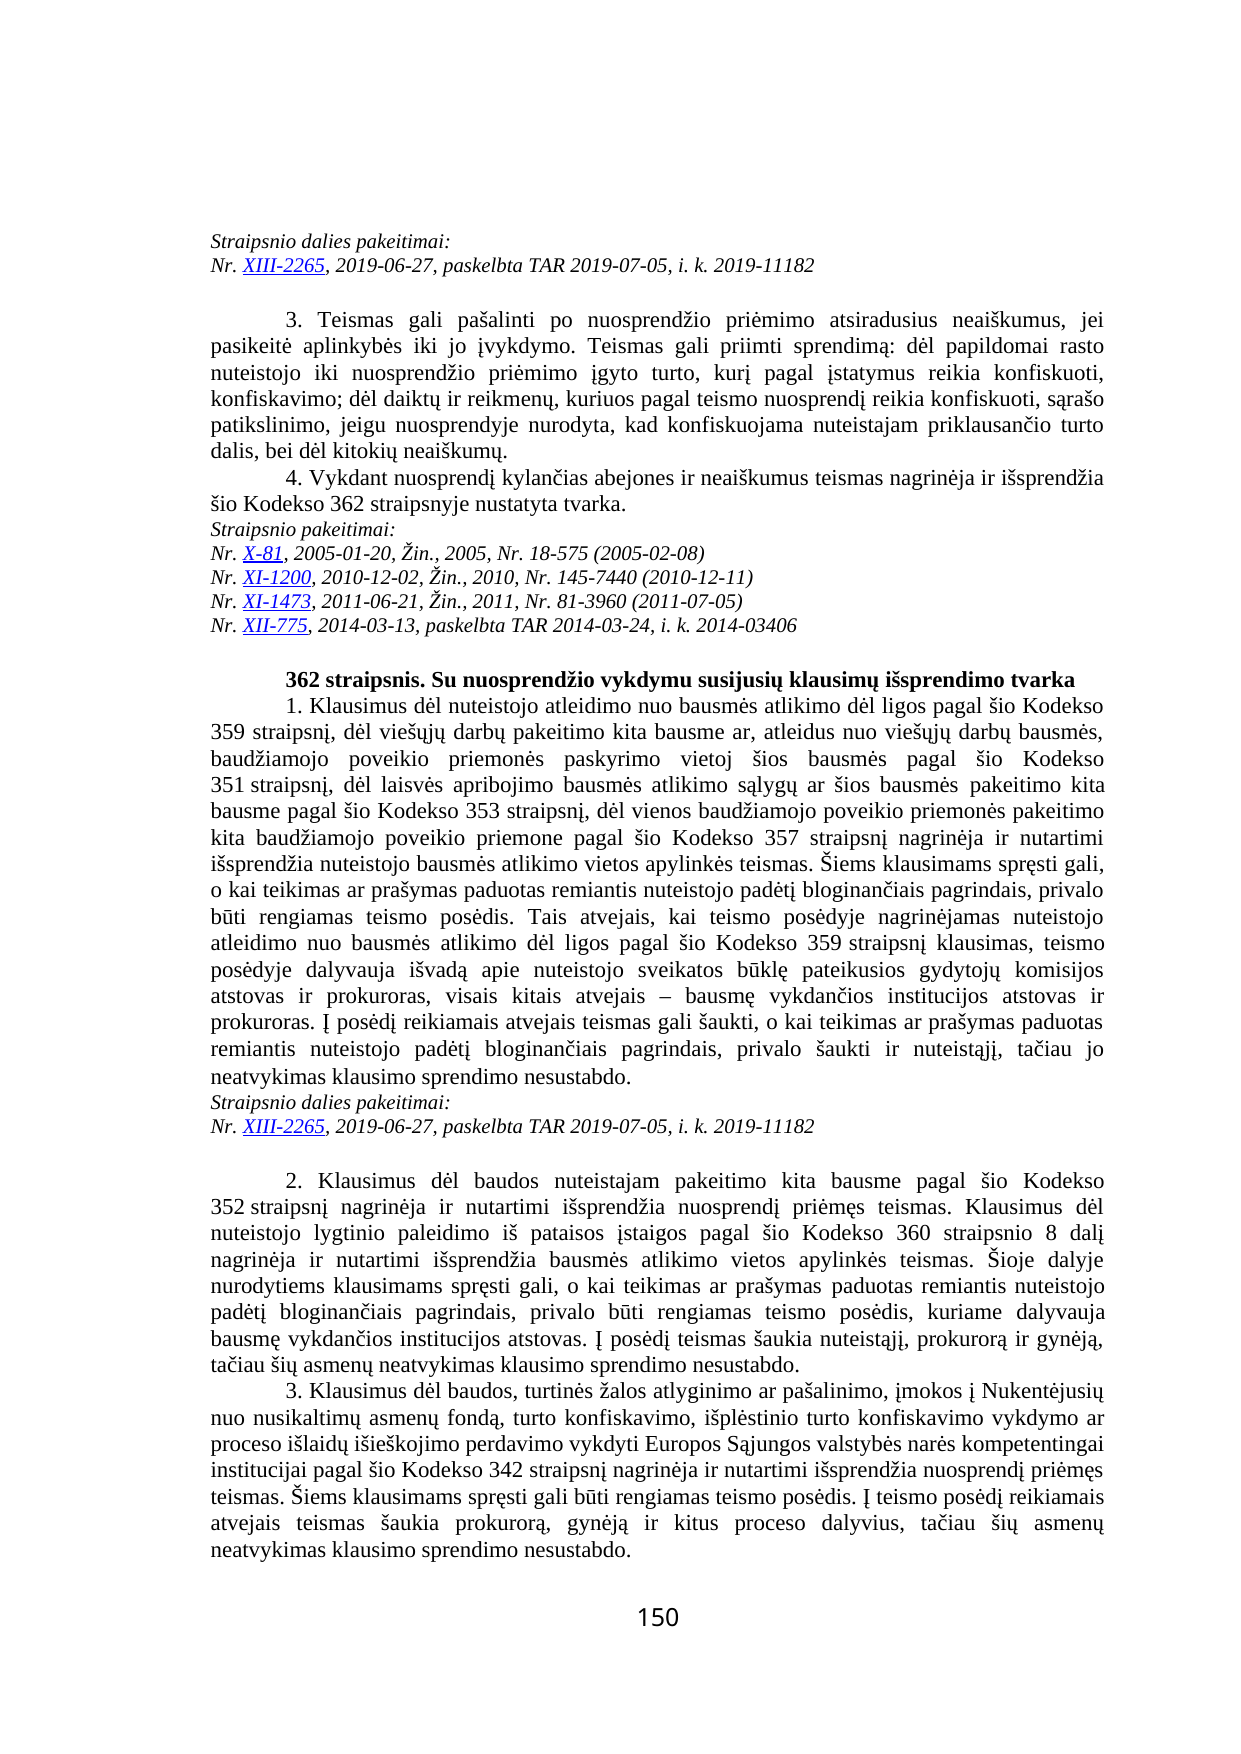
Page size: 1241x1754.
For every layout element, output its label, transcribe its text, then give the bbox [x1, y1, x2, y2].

text 362 straipsnis. Su nuosprendžio vykdymu susijusių klausimų išsprendimo tvarka [285, 666, 1105, 692]
text 3. Teismas gali pašalinti po nuosprendžio priėmimo atsiradusius neaiškumus, jei pasikeitė aplinkybės iki jo įvykdymo. Teismas gali priimti sprendimą: dėl papildomai rasto nuteistojo iki nuosprendžio priėmimo įgyto turto, kurį pagal įstatymus reikia konfiskuoti, konfiskavimo; dėl daiktų ir reikmenų, kuriuos pagal teismo nuosprendį reikia konfiskuoti, sąrašo patikslinimo, jeigu nuosprendyje nurodyta, kad konfiskuojama nuteistajam priklausančio turto dalis, bei dėl kitokių neaiškumų. [210, 306, 1105, 464]
text Nr. XI-1473, 2011-06-21, Žin., 2011, Nr. 81-3960 (2011-07-05) [210, 589, 1105, 613]
text Nr. XIII-2265, 2019-06-27, paskelbta TAR 2019-07-05, i. k. 2019-11182 [210, 253, 1105, 277]
text Nr. XI-1200, 2010-12-02, Žin., 2010, Nr. 145-7440 (2010-12-11) [210, 565, 1105, 589]
text Nr. X-81, 2005-01-20, Žin., 2005, Nr. 18-575 (2005-02-08) [210, 541, 1105, 565]
text 3. Klausimus dėl baudos, turtinės žalos atlyginimo ar pašalinimo, įmokos į Nukentėjusių nuo nusikaltimų asmenų fondą, turto konfiskavimo, išplėstinio turto konfiskavimo vykdymo ar proceso išlaidų išieškojimo perdavimo vykdyti Europos Sąjungos valstybės narės kompetentingai institucijai pagal šio Kodekso 342 straipsnį nagrinėja ir nutartimi išsprendžia nuosprendį priėmęs teismas. Šiems klausimams spręsti gali būti rengiamas teismo posėdis. Į teismo posėdį reikiamais atvejais teismas šaukia prokurorą, gynėją ir kitus proceso dalyvius, tačiau šių asmenų neatvykimas klausimo sprendimo nesustabdo. [210, 1377, 1105, 1562]
text 4. Vykdant nuosprendį kylančias abejones ir neaiškumus teismas nagrinėja ir išsprendžia šio Kodekso 362 straipsnyje nustatyta tvarka. [210, 464, 1105, 517]
text Nr. XIII-2265, 2019-06-27, paskelbta TAR 2019-07-05, i. k. 2019-11182 [210, 1114, 1105, 1138]
text Nr. XII-775, 2014-03-13, paskelbta TAR 2014-03-24, i. k. 2014-03406 [210, 613, 1105, 637]
text 1. Klausimus dėl nuteistojo atleidimo nuo bausmės atlikimo dėl ligos pagal šio Kodekso 359 straipsnį, dėl viešųjų darbų pakeitimo kita bausme ar, atleidus nuo viešųjų darbų bausmės, baudžiamojo poveikio priemonės paskyrimo vietoj šios bausmės pagal šio Kodekso 351 straipsnį, dėl laisvės apribojimo bausmės atlikimo sąlygų ar šios bausmės pakeitimo kita bausme pagal šio Kodekso 353 straipsnį, dėl vienos baudžiamojo poveikio priemonės pakeitimo kita baudžiamojo poveikio priemone pagal šio Kodekso 357 straipsnį nagrinėja ir nutartimi išsprendžia nuteistojo bausmės atlikimo vietos apylinkės teismas. Šiems klausimams spręsti gali, o kai teikimas ar prašymas paduotas remiantis nuteistojo padėtį bloginančiais pagrindais, privalo būti rengiamas teismo posėdis. Tais atvejais, kai teismo posėdyje nagrinėjamas nuteistojo atleidimo nuo bausmės atlikimo dėl ligos pagal šio Kodekso 359 straipsnį klausimas, teismo posėdyje dalyvauja išvadą apie nuteistojo sveikatos būklę pateikusios gydytojų komisijos atstovas ir prokuroras, visais kitais atvejais – bausmę vykdančios institucijos atstovas ir prokuroras. Į posėdį reikiamais atvejais teismas gali šaukti, o kai teikimas ar prašymas paduotas remiantis nuteistojo padėtį bloginančiais pagrindais, privalo šaukti ir nuteistąjį, tačiau jo neatvykimas klausimo sprendimo nesustabdo. [210, 692, 1105, 1090]
text Straipsnio dalies pakeitimai: [210, 1090, 1105, 1114]
text Straipsnio dalies pakeitimai: [210, 229, 1105, 253]
text Straipsnio pakeitimai: [210, 517, 1105, 541]
text 2. Klausimus dėl baudos nuteistajam pakeitimo kita bausme pagal šio Kodekso 352 straipsnį nagrinėja ir nutartimi išsprendžia nuosprendį priėmęs teismas. Klausimus dėl nuteistojo lygtinio paleidimo iš pataisos įstaigos pagal šio Kodekso 360 straipsnio 8 dalį nagrinėja ir nutartimi išsprendžia bausmės atlikimo vietos apylinkės teismas. Šioje dalyje nurodytiems klausimams spręsti gali, o kai teikimas ar prašymas paduotas remiantis nuteistojo padėtį bloginančiais pagrindais, privalo būti rengiamas teismo posėdis, kuriame dalyvauja bausmę vykdančios institucijos atstovas. Į posėdį teismas šaukia nuteistąjį, prokurorą ir gynėją, tačiau šių asmenų neatvykimas klausimo sprendimo nesustabdo. [210, 1167, 1105, 1377]
